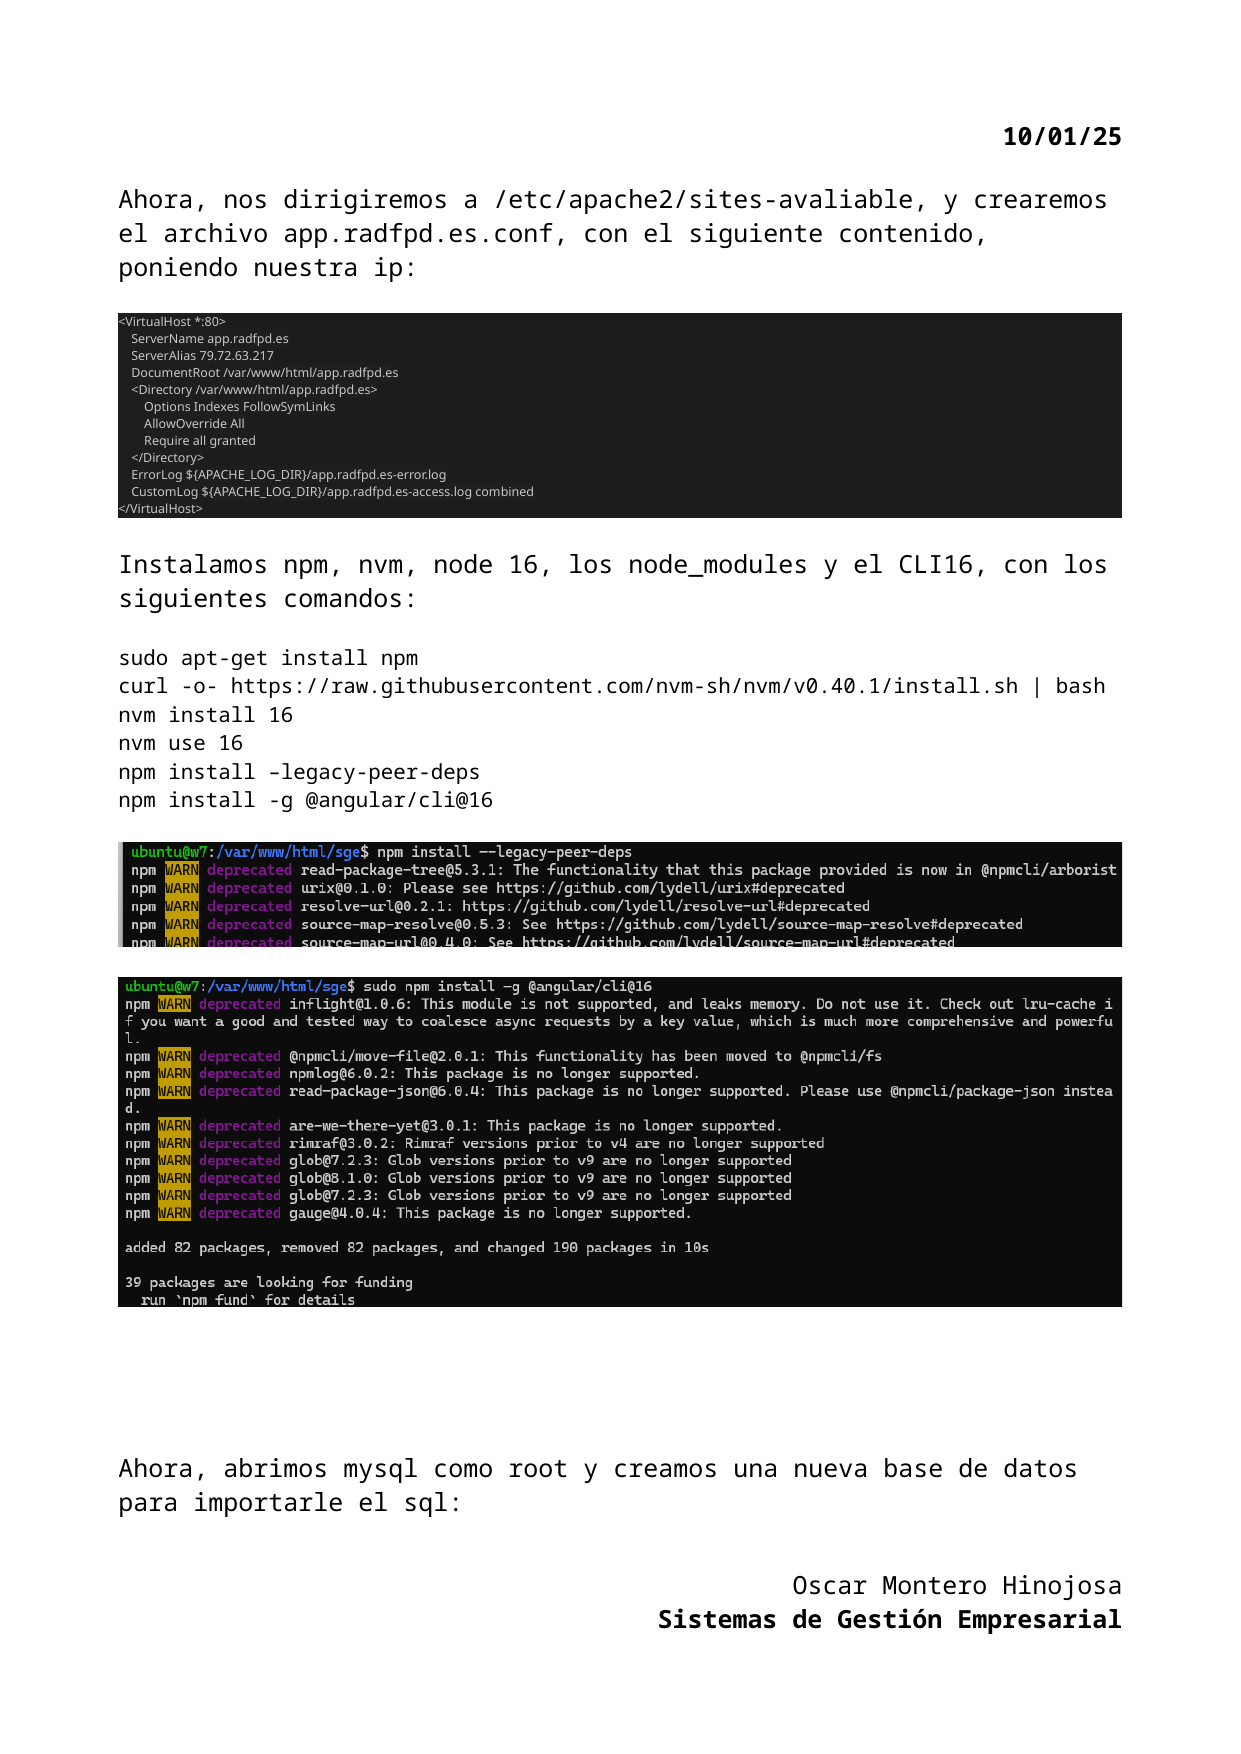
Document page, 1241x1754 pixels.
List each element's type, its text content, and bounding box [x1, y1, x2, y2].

text </VirtualHost> [118, 501, 1122, 518]
text ErrorLog ${APACHE_LOG_DIR}/app.radfpd.es-error.log [118, 466, 1122, 483]
picture [118, 842, 1123, 947]
text ServerName app.radfpd.es [118, 330, 1122, 347]
text Ahora, nos dirigiremos a /etc/apache2/sites-avaliable, y crearemos el archivo app.radfpd.es.conf, con el siguiente contenido, poniendo nuestra ip: [118, 182, 1122, 284]
text curl -o- https://raw.githubusercontent.com/nvm-sh/nvm/v0.40.1/install.sh | bash [118, 672, 1122, 700]
text nvm use 16 [118, 728, 1122, 757]
text Options Indexes FollowSymLinks [118, 398, 1122, 415]
text DocumentRoot /var/www/html/app.radfpd.es [118, 364, 1122, 381]
text npm install –legacy-peer-deps [118, 757, 1122, 785]
text CustomLog ${APACHE_LOG_DIR}/app.radfpd.es-access.log combined [118, 483, 1122, 501]
text ServerAlias 79.72.63.217 [118, 347, 1122, 364]
picture [118, 977, 1123, 1307]
text nvm install 16 [118, 700, 1122, 728]
text Ahora, abrimos mysql como root y creamos una nueva base de datos para importarle el sql: [118, 1451, 1122, 1519]
text Instalamos npm, nvm, node 16, los node_modules y el CLI16, con los siguientes comandos: [118, 546, 1122, 614]
text Require all granted [118, 432, 1122, 449]
text </Directory> [118, 449, 1122, 466]
text sudo apt-get install npm [118, 643, 1122, 672]
text <Directory /var/www/html/app.radfpd.es> [118, 381, 1122, 398]
text AllowOverride All [118, 415, 1122, 432]
text npm install -g @angular/cli@16 [118, 785, 1122, 814]
text <VirtualHost *:80> [118, 313, 1122, 330]
